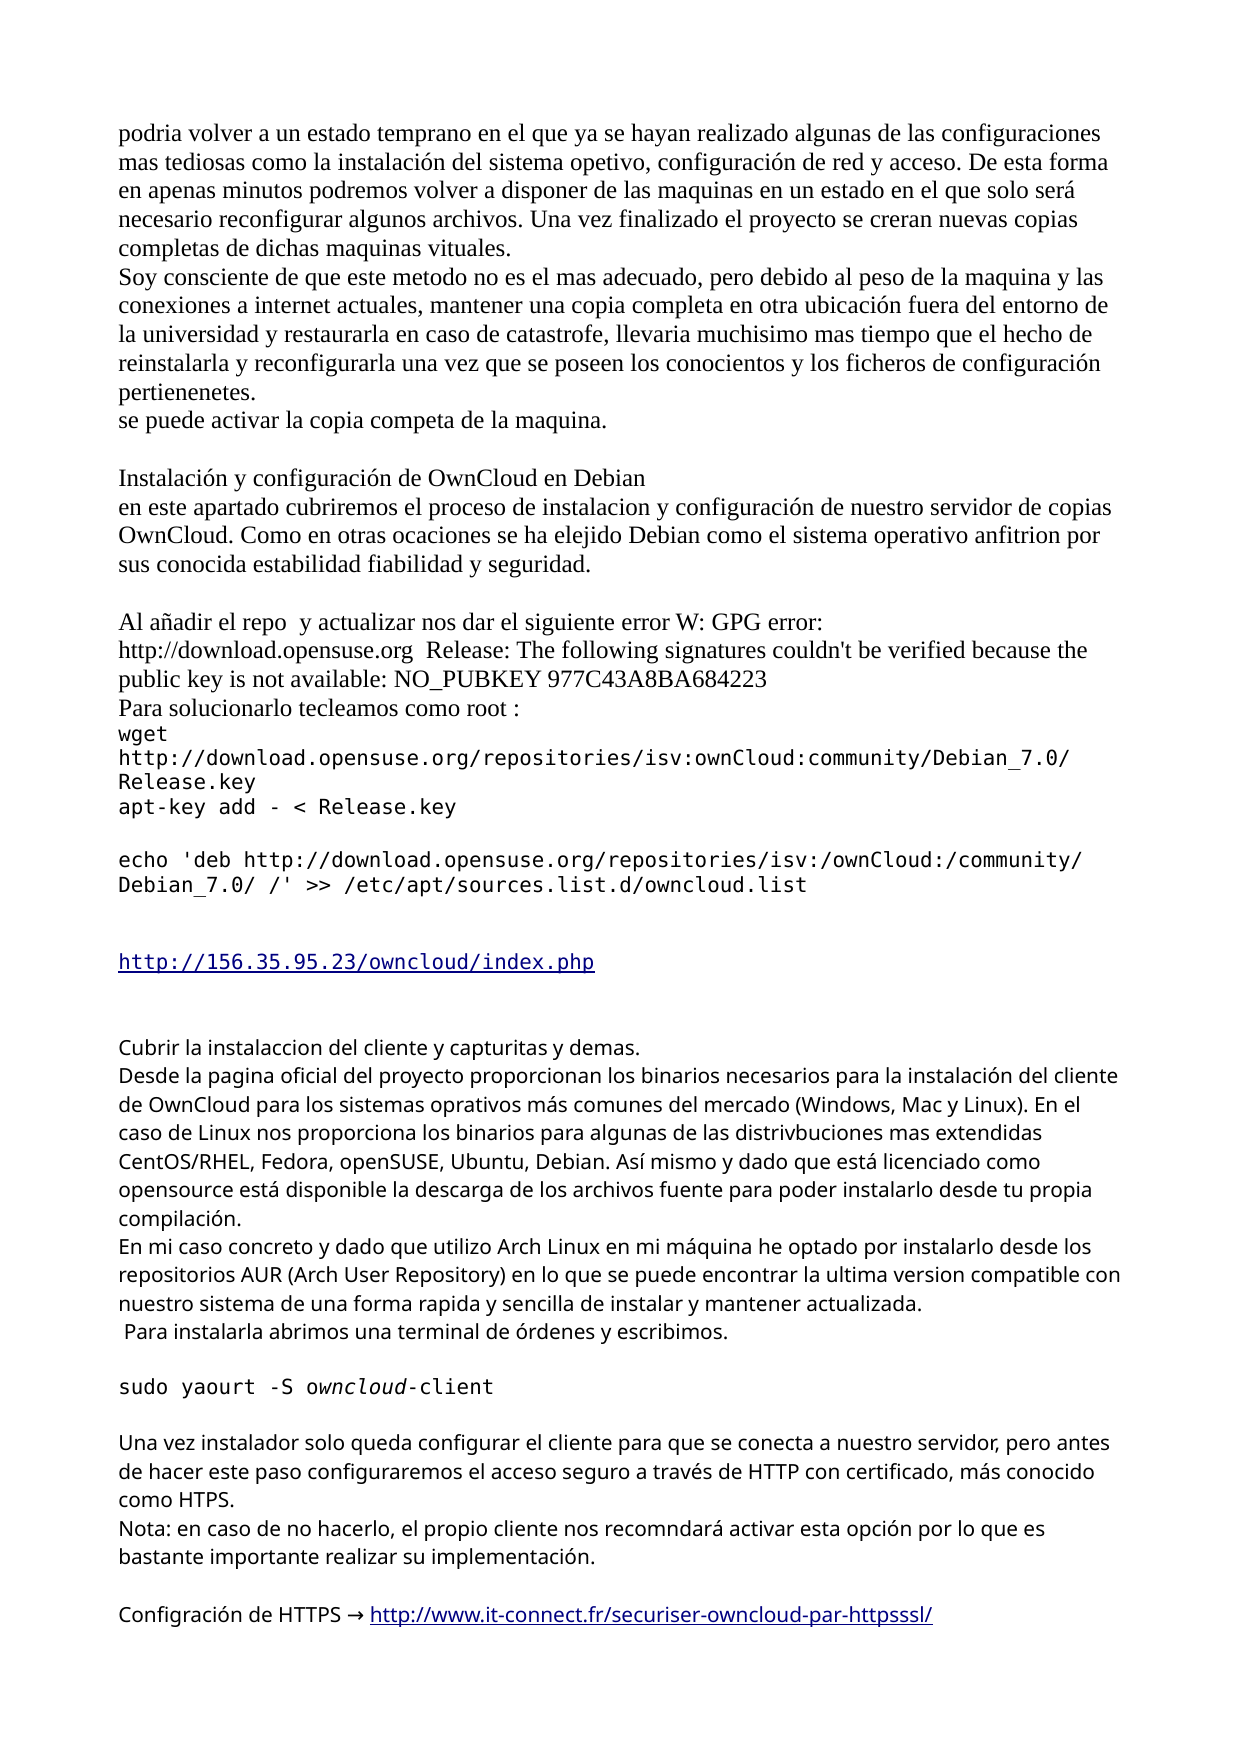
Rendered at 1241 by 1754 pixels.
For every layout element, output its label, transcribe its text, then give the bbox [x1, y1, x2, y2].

text Para instalarla abrimos una terminal de órdenes y escribimos. [118, 1317, 1122, 1346]
text podria volver a un estado temprano en el que ya se hayan realizado algunas de las configuraciones mas tediosas como la instalación del sistema opetivo, configuración de red y acceso. De esta forma en apenas minutos podremos volver a disponer de las maquinas en un estado en el que solo será necesario reconfigurar algunos archivos. Una vez finalizado el proyecto se creran nuevas copias completas de dichas maquinas vituales. [118, 118, 1122, 262]
text Para solucionarlo tecleamos como root : [118, 693, 1122, 722]
text en este apartado cubriremos el proceso de instalacion y configuración de nuestro servidor de copias OwnCloud. Como en otras ocaciones se ha elejido Debian como el sistema operativo anfitrion por sus conocida estabilidad fiabilidad y seguridad. [118, 492, 1122, 578]
text Cubrir la instalaccion del cliente y capturitas y demas. [118, 1033, 1122, 1061]
text echo 'deb http://download.opensuse.org/repositories/isv:/ownCloud:/community/Debian_7.0/ /' >> /etc/apt/sources.list.d/owncloud.list [118, 848, 1122, 897]
text se puede activar la copia competa de la maquina. [118, 406, 1122, 434]
text Instalación y configuración de OwnCloud en Debian [118, 463, 1122, 492]
text Soy consciente de que este metodo no es el mas adecuado, pero debido al peso de la maquina y las conexiones a internet actuales, mantener una copia completa en otra ubicación fuera del entorno de la universidad y restaurarla en caso de catastrofe, llevaria muchisimo mas tiempo que el hecho de reinstalarla y reconfigurarla una vez que se poseen los conocientos y los ficheros de configuración pertienenetes. [118, 262, 1122, 406]
text Nota: en caso de no hacerlo, el propio cliente nos recomndará activar esta opción por lo que es bastante importante realizar su implementación. [118, 1514, 1122, 1571]
text Una vez instalador solo queda configurar el cliente para que se conecta a nuestro servidor, pero antes de hacer este paso configuraremos el acceso seguro a través de HTTP con certificado, más conocido como HTPS. [118, 1428, 1122, 1514]
text http://156.35.95.23/owncloud/index.php [118, 950, 1122, 975]
text sudo yaourt -S owncloud-client [118, 1375, 1122, 1399]
text Al añadir el repo y actualizar nos dar el siguiente error W: GPG error: http://download.opensuse.org Release: The following signatures couldn't be verified because the public key is not available: NO_PUBKEY 977C43A8BA684223 [118, 607, 1122, 693]
text En mi caso concreto y dado que utilizo Arch Linux en mi máquina he optado por instalarlo desde los repositorios AUR (Arch User Repository) en lo que se puede encontrar la ultima version compatible con nuestro sistema de una forma rapida y sencilla de instalar y mantener actualizada. [118, 1232, 1122, 1317]
text Configración de HTTPS → http://www.it-connect.fr/securiser-owncloud-par-httpsssl/ [118, 1600, 1122, 1628]
text apt-key add - < Release.key [118, 795, 1122, 819]
text Desde la pagina oficial del proyecto proporcionan los binarios necesarios para la instalación del cliente de OwnCloud para los sistemas oprativos más comunes del mercado (Windows, Mac y Linux). En el caso de Linux nos proporciona los binarios para algunas de las distrivbuciones mas extendidas CentOS/RHEL, Fedora, openSUSE, Ubuntu, Debian. Así mismo y dado que está licenciado como opensource está disponible la descarga de los archivos fuente para poder instalarlo desde tu propia compilación. [118, 1061, 1122, 1232]
text wget http://download.opensuse.org/repositories/isv:ownCloud:community/Debian_7.0/Release.key [118, 722, 1122, 795]
